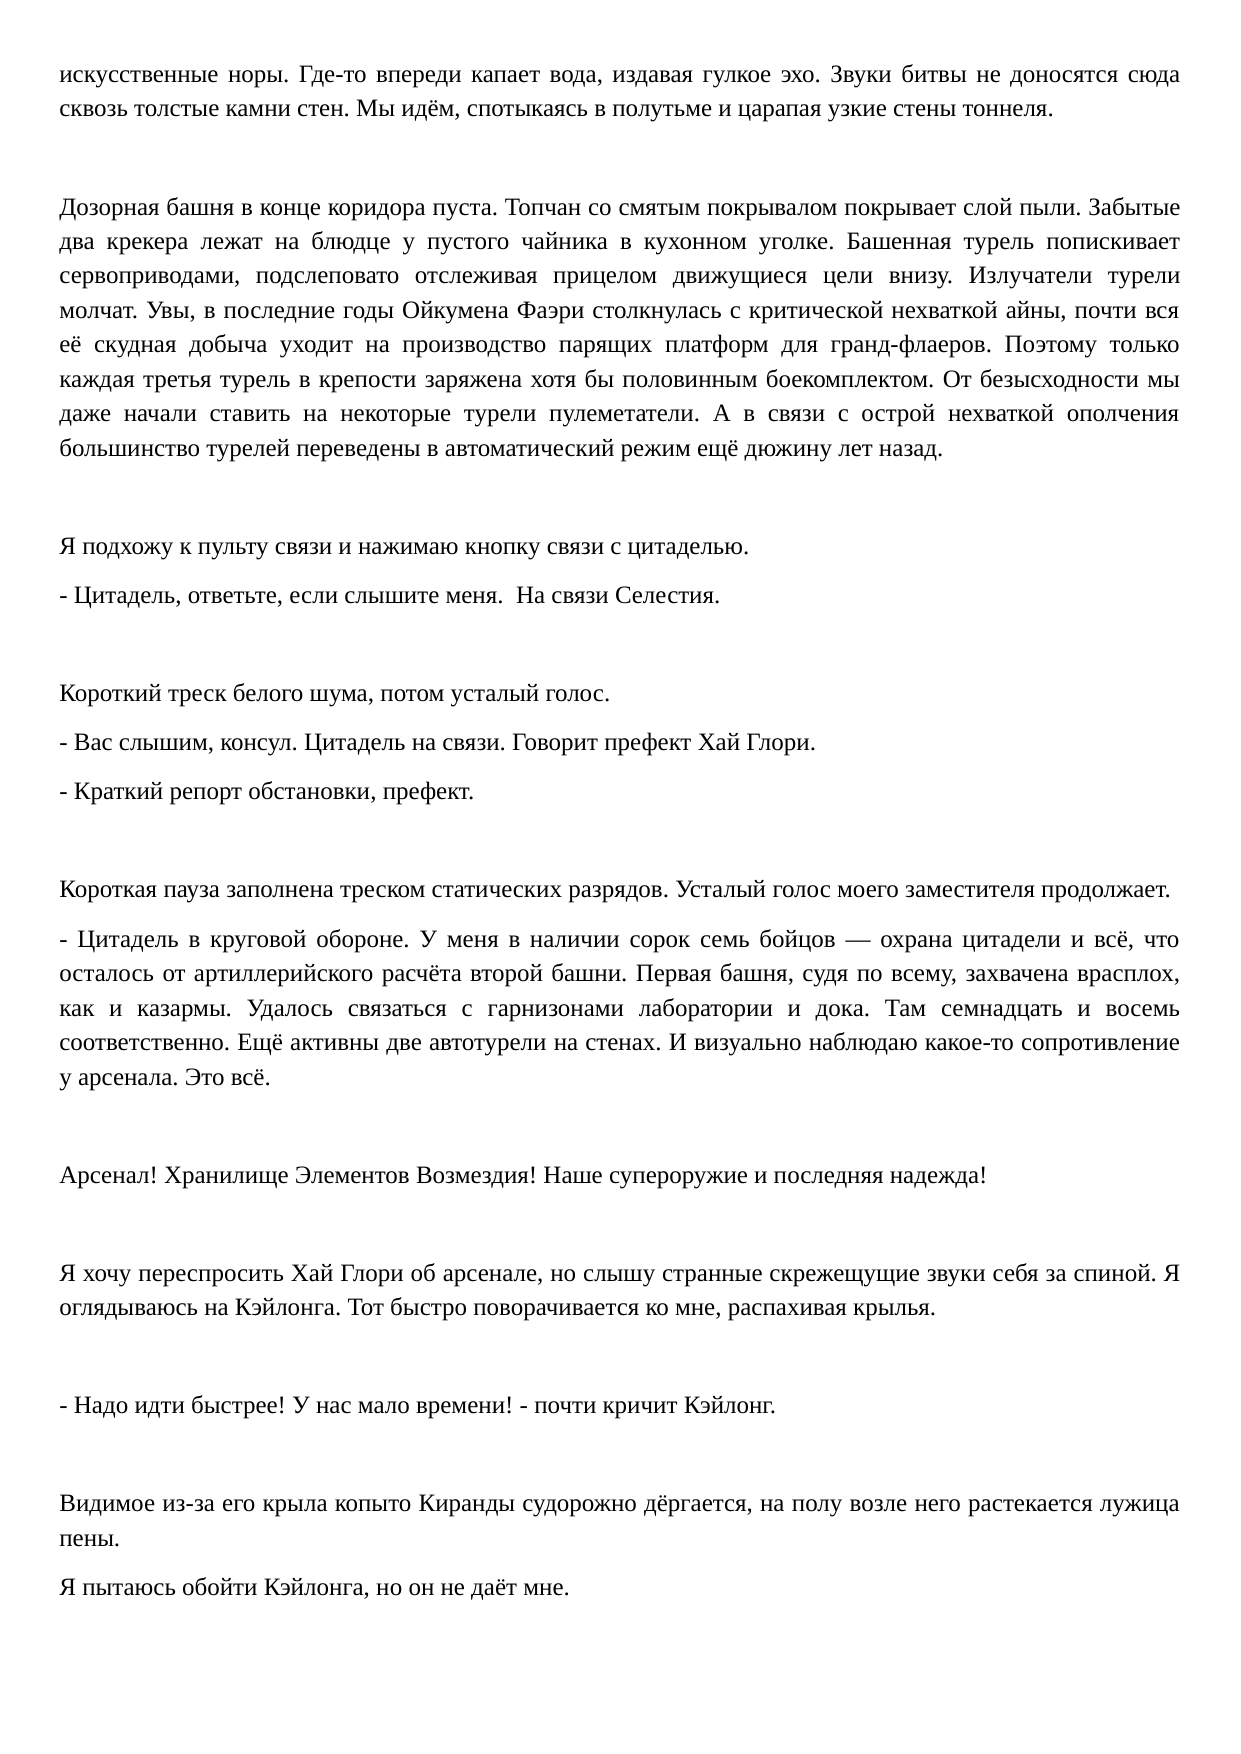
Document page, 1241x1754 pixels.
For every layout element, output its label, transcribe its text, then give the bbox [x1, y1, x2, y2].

text - Цитадель, ответьте, если слышите меня. На связи Селестия. [59, 580, 1181, 609]
text Арсенал! Хранилище Элементов Возмездия! Наше супероружие и последняя надежда! [59, 1160, 1181, 1188]
text Короткая пауза заполнена треском статических разрядов. Усталый голос моего заместителя продолжает. [59, 874, 1181, 903]
text Дозорная башня в конце коридора пуста. Топчан со смятым покрывалом покрывает слой пыли. Забытые два крекера лежат на блюдце у пустого чайника в кухонном уголке. Башенная турель попискивает сервоприводами, подслеповато отслеживая прицелом движущиеся цели внизу. Излучатели турели молчат. Увы, в последние годы Ойкумена Фаэри столкнулась с критической нехваткой айны, почти вся её скудная добыча уходит на производство парящих платформ для гранд-флаеров. Поэтому только каждая третья турель в крепости заряжена хотя бы половинным боекомплектом. От безысходности мы даже начали ставить на некоторые турели пулеметатели. А в связи с острой нехваткой ополчения большинство турелей переведены в автоматический режим ещё дюжину лет назад. [59, 192, 1181, 462]
text Видимое из-за его крыла копыто Киранды судорожно дёргается, на полу возле него растекается лужица пены. [59, 1488, 1181, 1552]
text Я хочу переспросить Хай Глори об арсенале, но слышу странные скрежещущие звуки себя за спиной. Я оглядываюсь на Кэйлонга. Тот быстро поворачивается ко мне, распахивая крылья. [59, 1258, 1181, 1321]
text - Надо идти быстрее! У нас мало времени! - почти кричит Кэйлонг. [59, 1390, 1181, 1419]
text искусственные норы. Где-то впереди капает вода, издавая гулкое эхо. Звуки битвы не доносятся сюда сквозь толстые камни стен. Мы идём, спотыкаясь в полутьме и царапая узкие стены тоннеля. [59, 59, 1181, 122]
text Короткий треск белого шума, потом усталый голос. [59, 678, 1181, 707]
text Я пытаюсь обойти Кэйлонга, но он не даёт мне. [59, 1572, 1181, 1601]
text - Цитадель в круговой обороне. У меня в наличии сорок семь бойцов — охрана цитадели и всё, что осталось от артиллерийского расчёта второй башни. Первая башня, судя по всему, захвачена врасплох, как и казармы. Удалось связаться с гарнизонами лаборатории и дока. Там семнадцать и восемь соответственно. Ещё активны две автотурели на стенах. И визуально наблюдаю какое-то сопротивление у арсенала. Это всё. [59, 924, 1181, 1090]
text Я подхожу к пульту связи и нажимаю кнопку связи с цитаделью. [59, 531, 1181, 560]
text - Вас слышим, консул. Цитадель на связи. Говорит префект Хай Глори. [59, 727, 1181, 756]
text - Краткий репорт обстановки, префект. [59, 776, 1181, 805]
